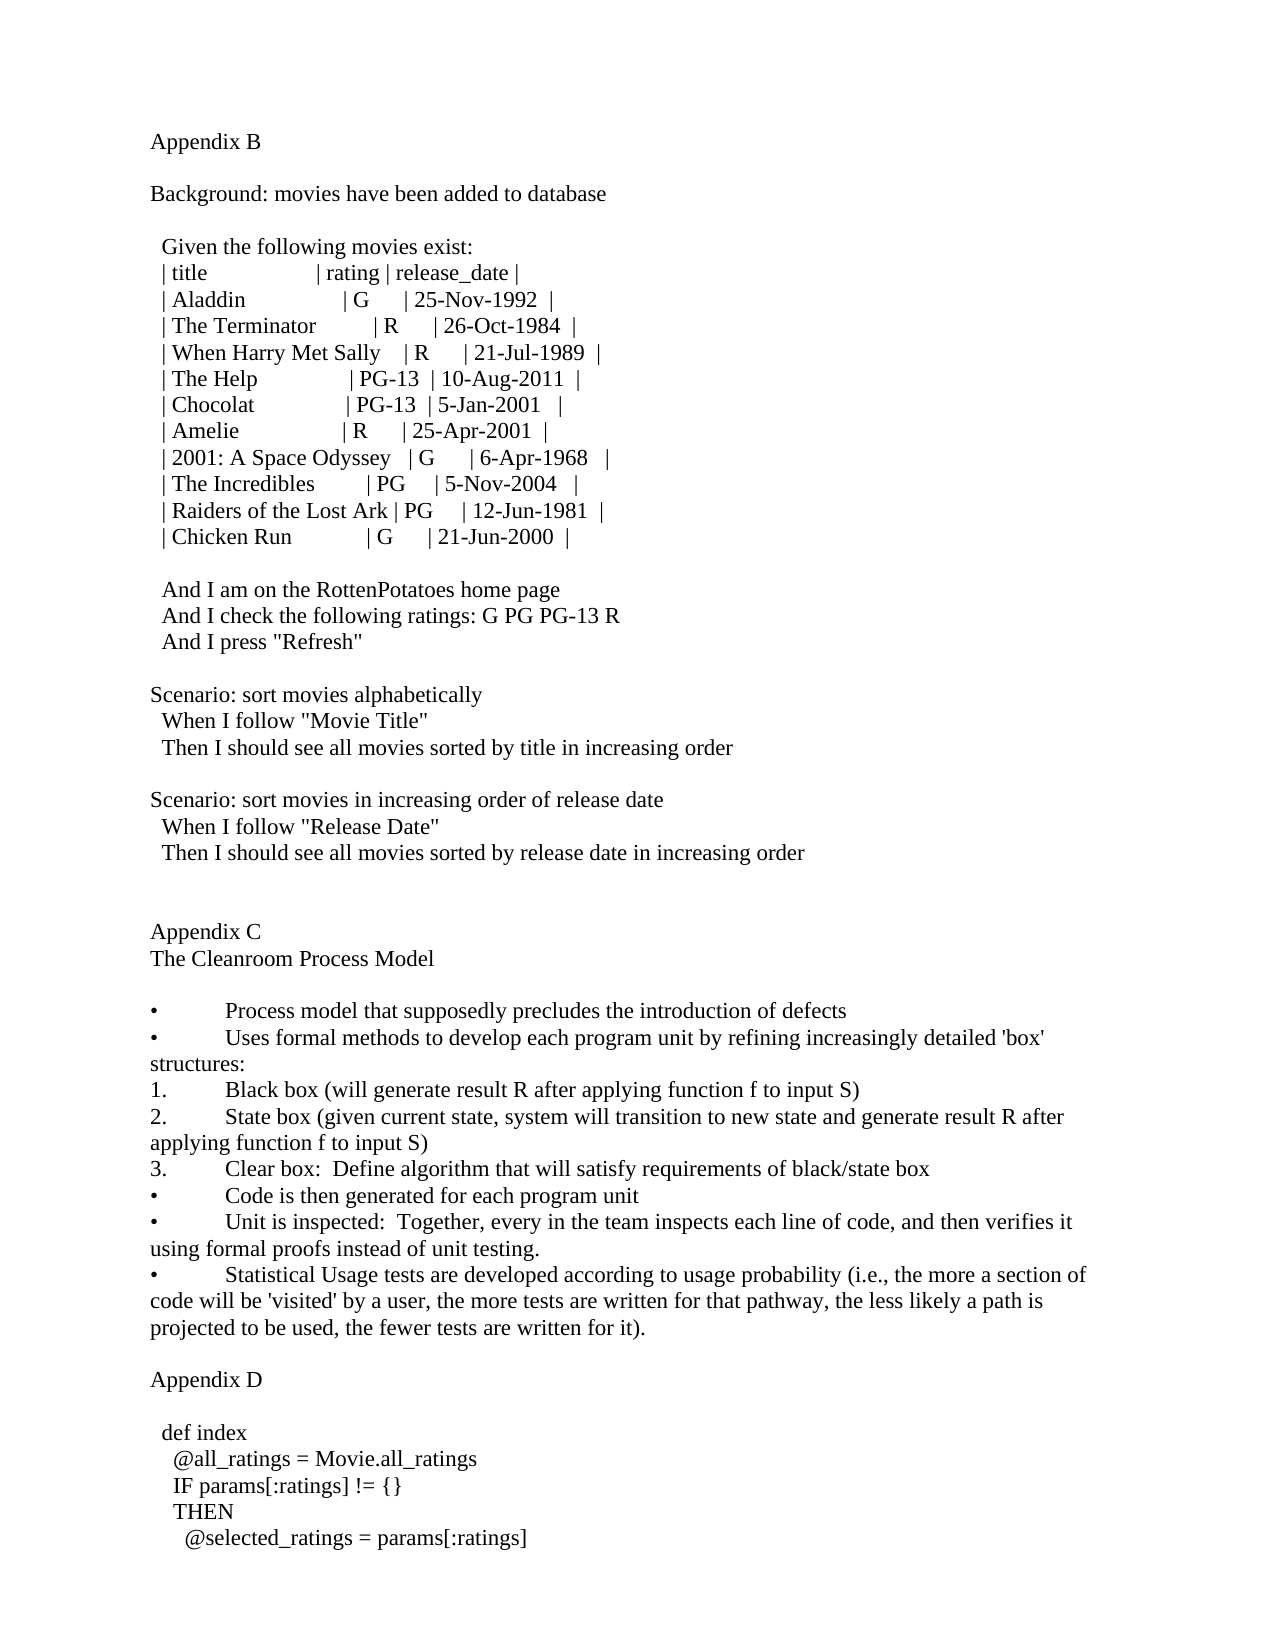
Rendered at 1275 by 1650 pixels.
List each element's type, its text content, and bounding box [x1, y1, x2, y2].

text • Statistical Usage tests are developed according to usage probability (i.e., the more a section of code will be 'visited' by a user, the more tests are written for that pathway, the less likely a path is projected to be used, the fewer tests are written for it). [150, 1261, 1125, 1340]
text | Aladdin | G | 25-Nov-1992 | [150, 286, 1125, 312]
text Scenario: sort movies in increasing order of release date [150, 787, 1125, 813]
text | Amelie | R | 25-Apr-2001 | [150, 418, 1125, 444]
text def index [150, 1419, 1125, 1445]
text IF params[:ratings] != {} [150, 1472, 1125, 1498]
text 1. Black box (will generate result R after applying function f to input S) [150, 1076, 1125, 1103]
text And I am on the RottenPotatoes home page [150, 576, 1125, 602]
text When I follow "Movie Title" [150, 707, 1125, 734]
text 3. Clear box: Define algorithm that will satisfy requirements of black/state box [150, 1156, 1125, 1182]
text Given the following movies exist: [150, 233, 1125, 259]
text • Unit is inspected: Together, every in the team inspects each line of code, and then verifies it using formal proofs instead of unit testing. [150, 1208, 1125, 1261]
text 2. State box (given current state, system will transition to new state and generate result R after applying function f to input S) [150, 1103, 1125, 1156]
text | Chocolat | PG-13 | 5-Jan-2001 | [150, 391, 1125, 418]
text The Cleanroom Process Model [150, 945, 1125, 971]
text | Chicken Run | G | 21-Jun-2000 | [150, 523, 1125, 549]
text THEN [150, 1498, 1125, 1524]
text Appendix B [150, 128, 1125, 154]
text And I press "Refresh" [150, 628, 1125, 655]
text • Process model that supposedly precludes the introduction of defects [150, 997, 1125, 1024]
text Appendix C [150, 918, 1125, 945]
text When I follow "Release Date" [150, 813, 1125, 839]
text Then I should see all movies sorted by release date in increasing order [150, 839, 1125, 866]
text | The Help | PG-13 | 10-Aug-2011 | [150, 365, 1125, 391]
text | Raiders of the Lost Ark | PG | 12-Jun-1981 | [150, 497, 1125, 523]
text @all_ratings = Movie.all_ratings [150, 1445, 1125, 1472]
text Scenario: sort movies alphabetically [150, 681, 1125, 707]
text | When Harry Met Sally | R | 21-Jul-1989 | [150, 338, 1125, 365]
text Background: movies have been added to database [150, 180, 1125, 207]
text • Uses formal methods to develop each program unit by refining increasingly detailed 'box' structures: [150, 1024, 1125, 1076]
text | The Terminator | R | 26-Oct-1984 | [150, 312, 1125, 338]
text Appendix D [150, 1366, 1125, 1393]
text | The Incredibles | PG | 5-Nov-2004 | [150, 470, 1125, 497]
text Then I should see all movies sorted by title in increasing order [150, 734, 1125, 760]
text • Code is then generated for each program unit [150, 1182, 1125, 1208]
text | 2001: A Space Odyssey | G | 6-Apr-1968 | [150, 444, 1125, 470]
text | title | rating | release_date | [150, 259, 1125, 286]
text And I check the following ratings: G PG PG-13 R [150, 602, 1125, 628]
text @selected_ratings = params[:ratings] [150, 1524, 1125, 1551]
